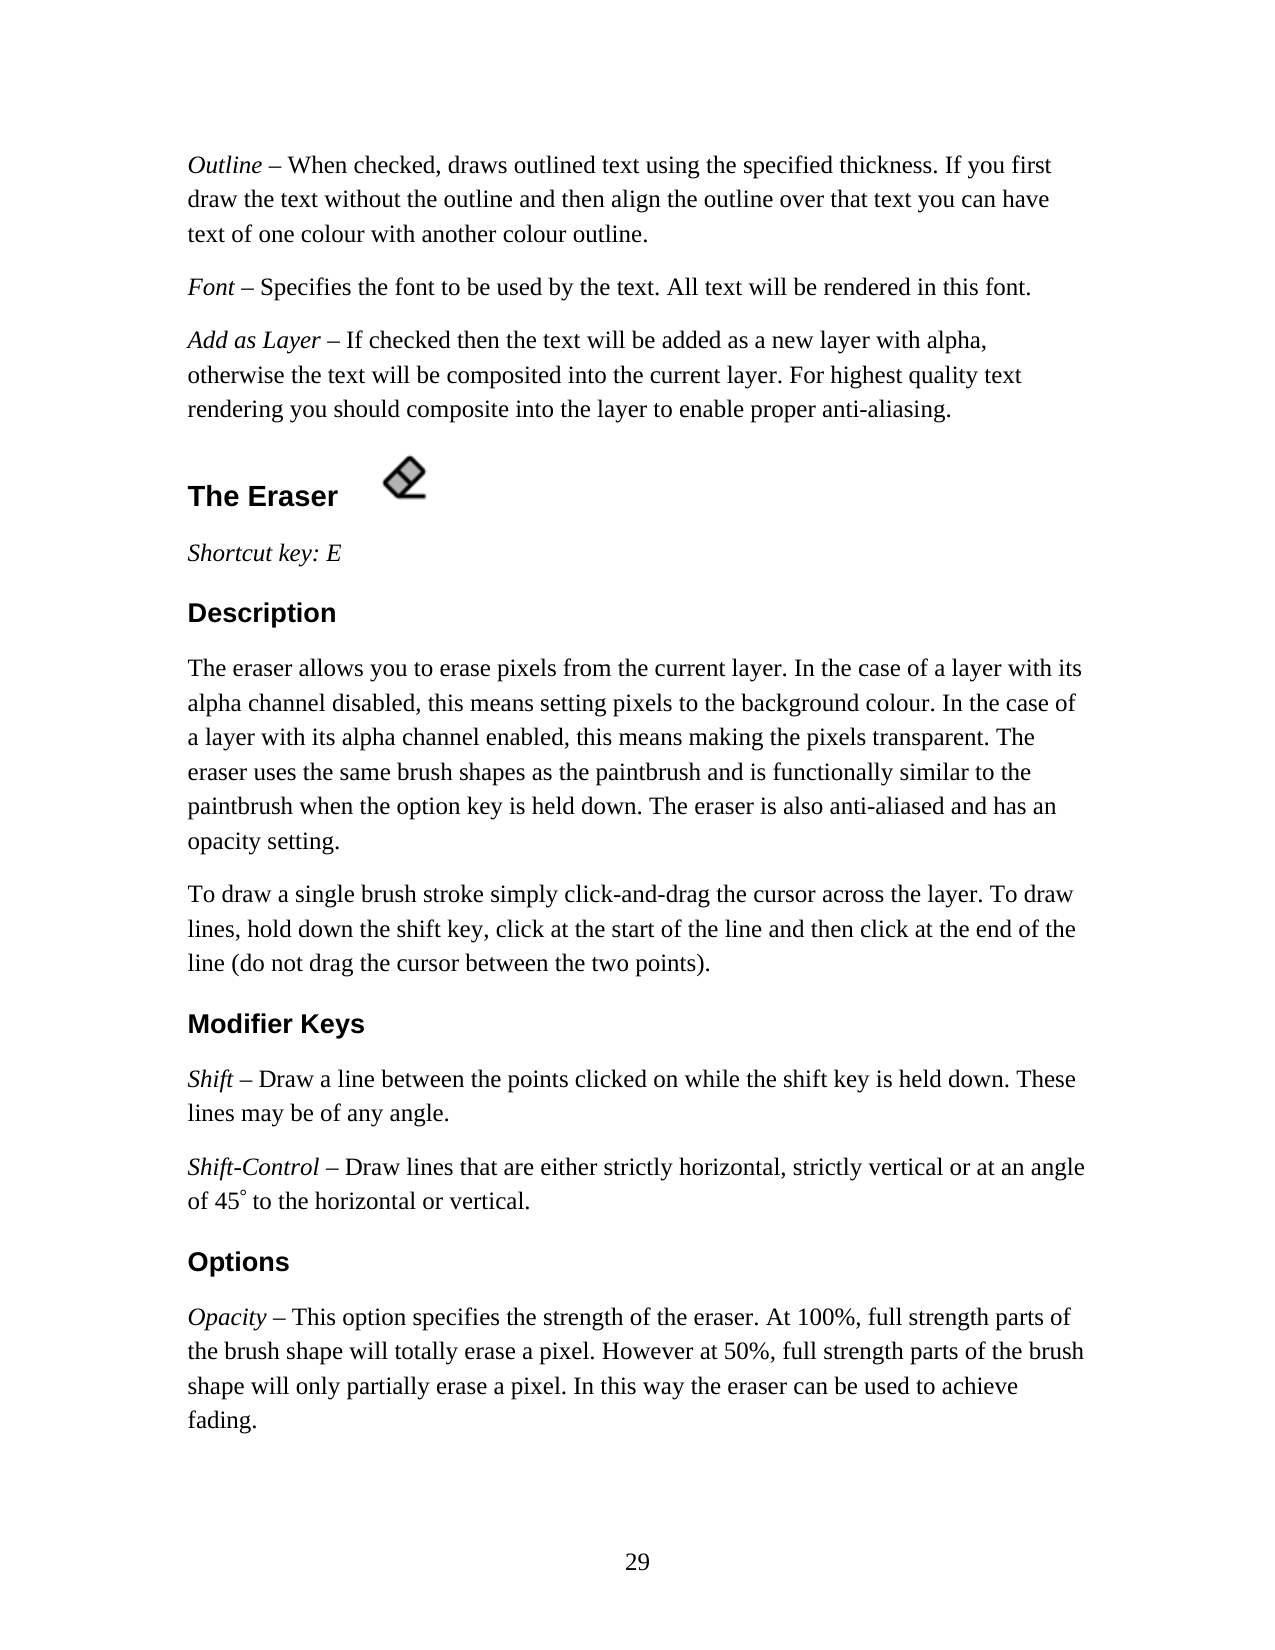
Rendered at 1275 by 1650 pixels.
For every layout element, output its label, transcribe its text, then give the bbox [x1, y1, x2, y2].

subtitle The Eraser [187, 479, 1087, 512]
text Font – Specifies the font to be used by the text. All text will be rendered in this font. [187, 272, 1087, 301]
text The eraser allows you to erase pixels from the current layer. In the case of a layer with its alpha channel disabled, this means setting pixels to the background colour. In the case of a layer with its alpha channel enabled, this means making the pixels transparent. The eraser uses the same brush shapes as the paintbrush and is functionally similar to the paintbrush when the option key is held down. The eraser is also anti-aliased and has an opacity setting. [187, 653, 1087, 855]
text Add as Layer – If checked then the text will be added as a new layer with alpha, otherwise the text will be composited into the current layer. For highest quality text rendering you should composite into the layer to enable proper anti-aliasing. [187, 325, 1087, 423]
subtitle Options [187, 1246, 1087, 1277]
text Outline – When checked, draws outlined text using the specified thickness. If you first draw the text without the outline and then align the outline over that text you can have text of one colour with another colour outline. [187, 150, 1087, 248]
text Opacity – This option specifies the strength of the eraser. At 100%, full strength parts of the brush shape will totally erase a pixel. However at 50%, full strength parts of the brush shape will only partially erase a pixel. In this way the eraser can be used to achieve fading. [187, 1302, 1087, 1434]
subtitle Modifier Keys [187, 1008, 1087, 1039]
text Shift-Control – Draw lines that are either strictly horizontal, strictly vertical or at an angle of 45 to the horizontal or vertical. [187, 1152, 1087, 1215]
subtitle Description [187, 597, 1087, 628]
text Shortcut key: E [187, 538, 1087, 567]
text Shift – Draw a line between the points clicked on while the shift key is held down. These lines may be of any angle. [187, 1064, 1087, 1127]
text To draw a single brush stroke simply click-and-drag the cursor across the layer. To draw lines, hold down the shift key, click at the start of the line and then click at the end of the line (do not drag the cursor between the two points). [187, 879, 1087, 977]
picture [379, 452, 430, 503]
